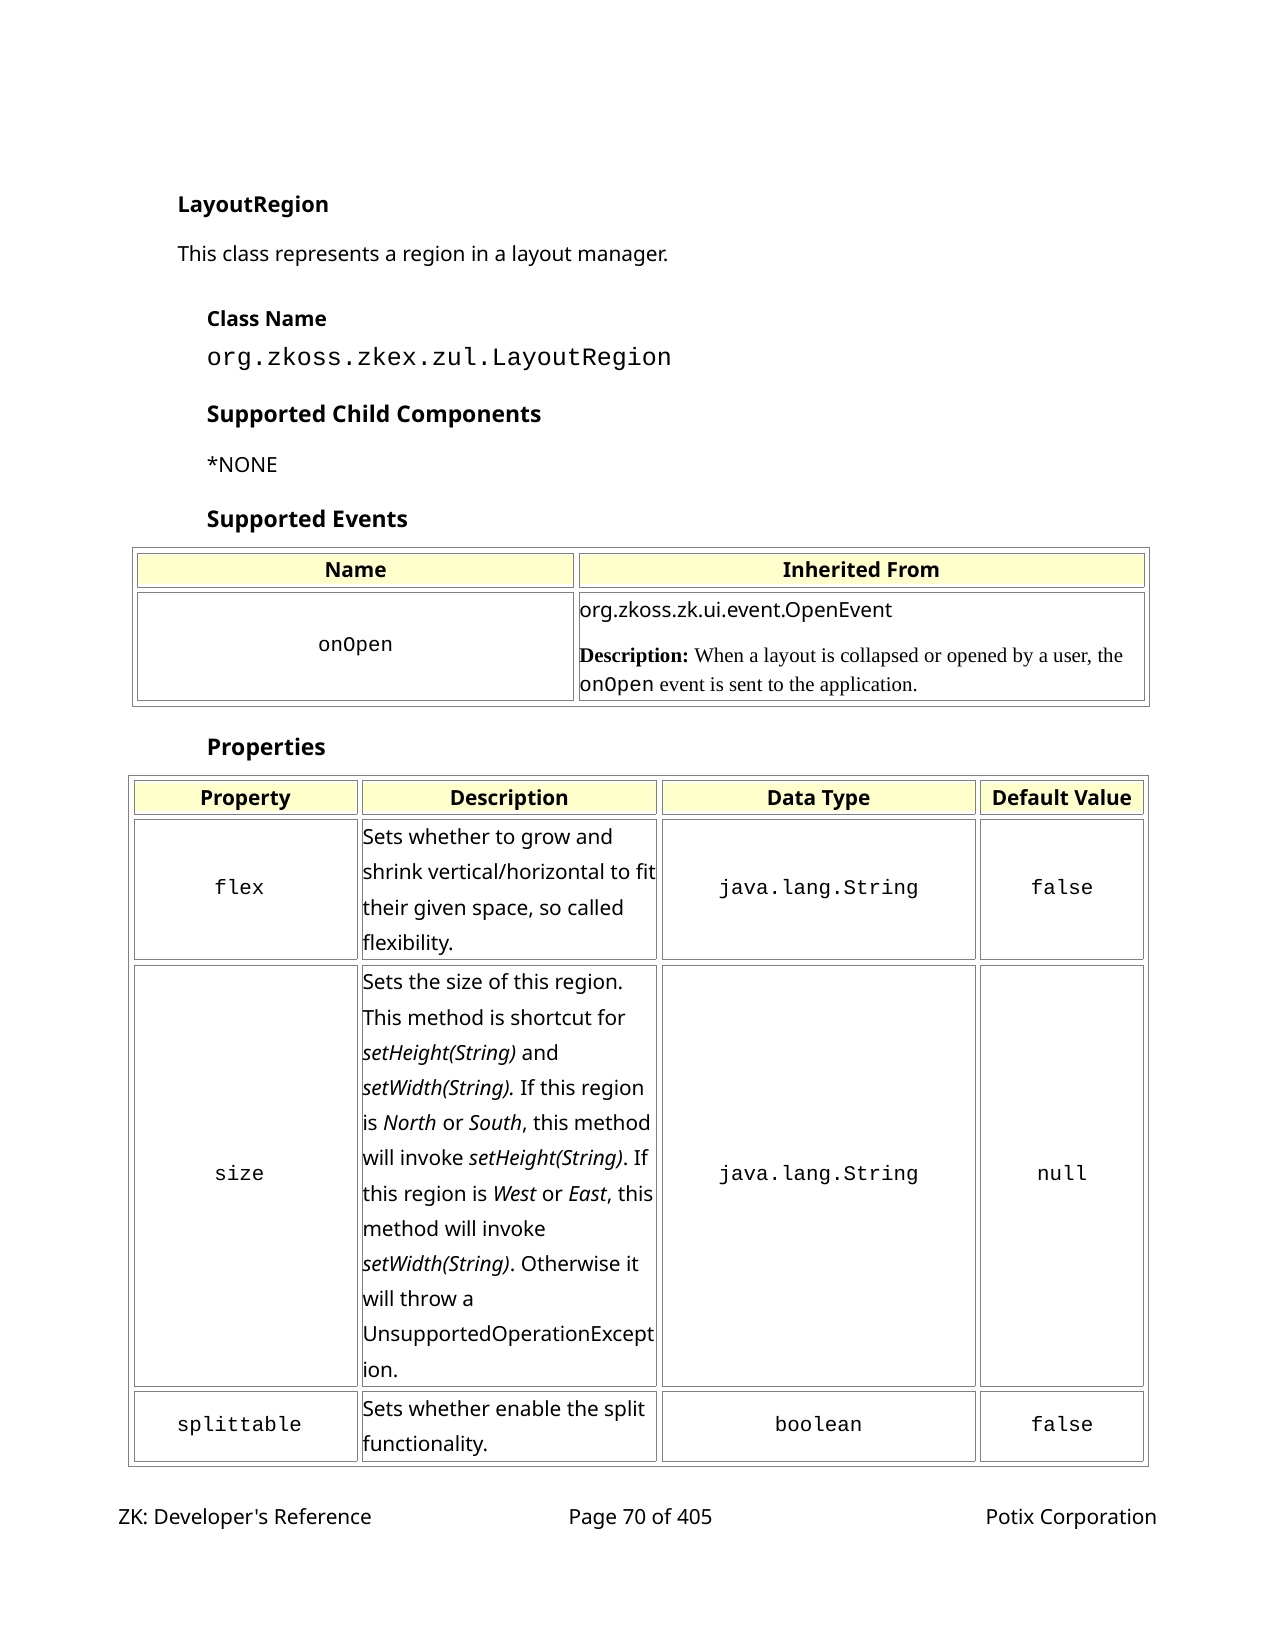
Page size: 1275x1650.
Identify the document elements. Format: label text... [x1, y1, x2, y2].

table_cell Sets whether enable the split functionality. [359, 1386, 659, 1461]
table_header Default Value [978, 776, 1146, 814]
text org.zkoss.zkex.zul.LayoutRegion [207, 345, 1157, 373]
table_cell flex [131, 814, 359, 959]
text *NONE [207, 450, 1157, 478]
table_cell java.lang.String [659, 959, 978, 1386]
table_cell Sets the size of this region. This method is shortcut for setHeight(String) and setWidth(String). If this region is North or South, this method will invoke setHeight(String). If this region is West or East, this method will invoke setWidth(String). Otherwise it will throw a UnsupportedOperationException. [359, 959, 659, 1386]
table_cell size [131, 959, 359, 1386]
table_cell Sets whether to grow and shrink vertical/horizontal to fit their given space, so called flexibility. [359, 814, 659, 959]
table_cell false [978, 814, 1146, 959]
table_header Description [359, 776, 659, 814]
subtitle Class Name [207, 304, 1157, 333]
table_header Data Type [659, 776, 978, 814]
table_cell boolean [659, 1386, 978, 1461]
table_cell null [978, 959, 1146, 1386]
table_cell splittable [131, 1386, 359, 1461]
table_cell java.lang.String [659, 814, 978, 959]
table_header Property [131, 776, 359, 814]
table_cell false [978, 1386, 1146, 1461]
subtitle Supported Events [207, 503, 1157, 534]
table_header Inherited From [576, 548, 1147, 587]
subtitle LayoutRegion [177, 189, 1157, 219]
table_cell onOpen [134, 587, 576, 700]
subtitle Properties [207, 731, 1157, 762]
subtitle Supported Child Components [207, 398, 1157, 429]
table_cell org.zkoss.zk.ui.event.OpenEvent Description: When a layout is collapsed or opened by a user, the onOpen event is sent to the application. [576, 587, 1147, 700]
table_header Name [134, 548, 576, 587]
text This class represents a region in a layout manager. [177, 239, 1157, 268]
